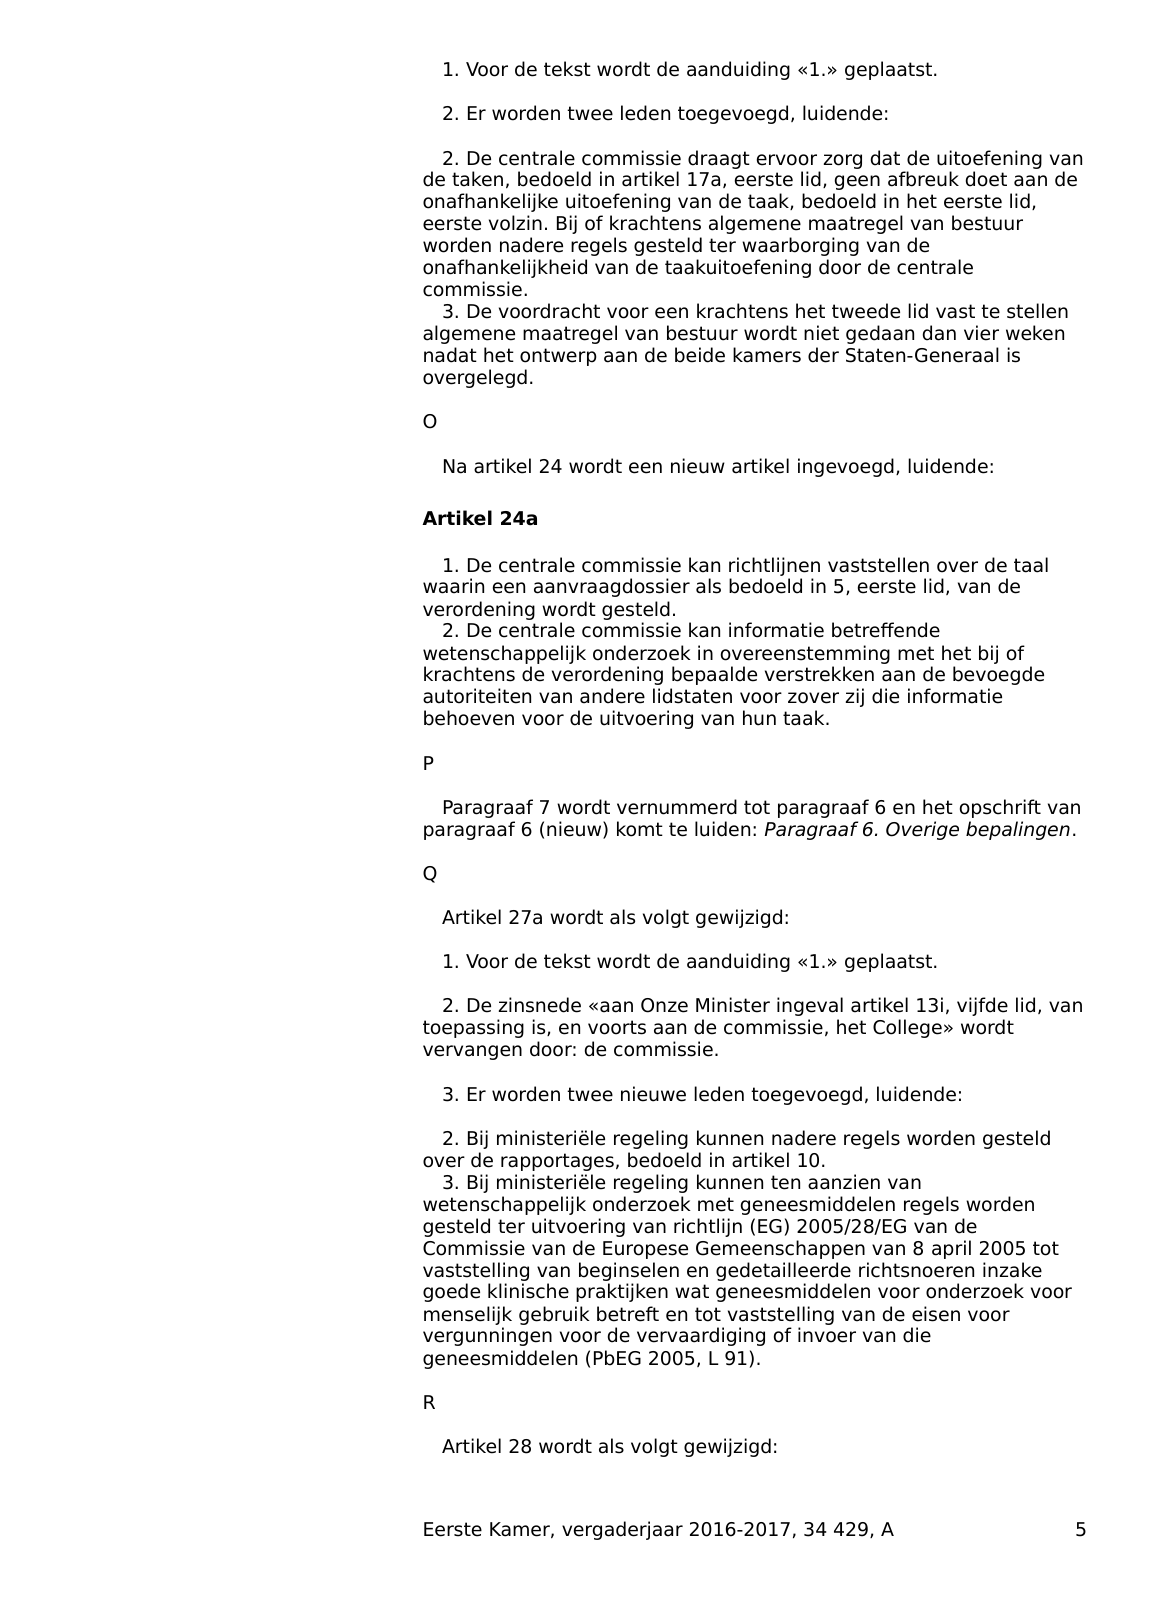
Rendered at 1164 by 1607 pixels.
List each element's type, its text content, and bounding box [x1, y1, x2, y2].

text 1. Voor de tekst wordt de aanduiding «1.» geplaatst. [422, 951, 1087, 973]
text 2. Er worden twee leden toegevoegd, luidende: [422, 103, 1087, 125]
text Q [422, 863, 1087, 885]
text 2. Bij ministeriële regeling kunnen nadere regels worden gesteld over de rapportages, bedoeld in artikel 10. [422, 1128, 1087, 1172]
text R [422, 1392, 1087, 1413]
text 3. De voordracht voor een krachtens het tweede lid vast te stellen algemene maatregel van bestuur wordt niet gedaan dan vier weken nadat het ontwerp aan de beide kamers der Staten-Generaal is overgelegd. [422, 301, 1087, 389]
text 1. De centrale commissie kan richtlijnen vaststellen over de taal waarin een aanvraagdossier als bedoeld in 5, eerste lid, van de verordening wordt gesteld. [422, 554, 1087, 620]
text 3. Bij ministeriële regeling kunnen ten aanzien van wetenschappelijk onderzoek met geneesmiddelen regels worden gesteld ter uitvoering van richtlijn (EG) 2005/28/EG van de Commissie van de Europese Gemeenschappen van 8 april 2005 tot vaststelling van beginselen en gedetailleerde richtsnoeren inzake goede klinische praktijken wat geneesmiddelen voor onderzoek voor menselijk gebruik betreft en tot vaststelling van de eisen voor vergunningen voor de vervaardiging of invoer van die geneesmiddelen (PbEG 2005, L 91). [422, 1172, 1087, 1369]
text P [422, 752, 1087, 774]
text Paragraaf 7 wordt vernummerd tot paragraaf 6 en het opschrift van paragraaf 6 (nieuw) komt te luiden: Paragraaf 6. Overige bepalingen. [422, 797, 1087, 841]
text Artikel 28 wordt als volgt gewijzigd: [422, 1436, 1087, 1458]
text Artikel 27a wordt als volgt gewijzigd: [422, 907, 1087, 929]
text 1. Voor de tekst wordt de aanduiding «1.» geplaatst. [422, 59, 1087, 81]
text 2. De zinsnede «aan Onze Minister ingeval artikel 13i, vijfde lid, van toepassing is, en voorts aan de commissie, het College» wordt vervangen door: de commissie. [422, 995, 1087, 1061]
subtitle Artikel 24a [422, 507, 1087, 529]
text 2. De centrale commissie draagt ervoor zorg dat de uitoefening van de taken, bedoeld in artikel 17a, eerste lid, geen afbreuk doet aan de onafhankelijke uitoefening van de taak, bedoeld in het eerste lid, eerste volzin. Bij of krachtens algemene maatregel van bestuur worden nadere regels gesteld ter waarborging van de onafhankelijkheid van de taakuitoefening door de centrale commissie. [422, 147, 1087, 301]
text 2. De centrale commissie kan informatie betreffende wetenschappelijk onderzoek in overeenstemming met het bij of krachtens de verordening bepaalde verstrekken aan de bevoegde autoriteiten van andere lidstaten voor zover zij die informatie behoeven voor de uitvoering van hun taak. [422, 620, 1087, 730]
text O [422, 411, 1087, 433]
text 3. Er worden twee nieuwe leden toegevoegd, luidende: [422, 1083, 1087, 1105]
text Na artikel 24 wordt een nieuw artikel ingevoegd, luidende: [422, 456, 1087, 477]
